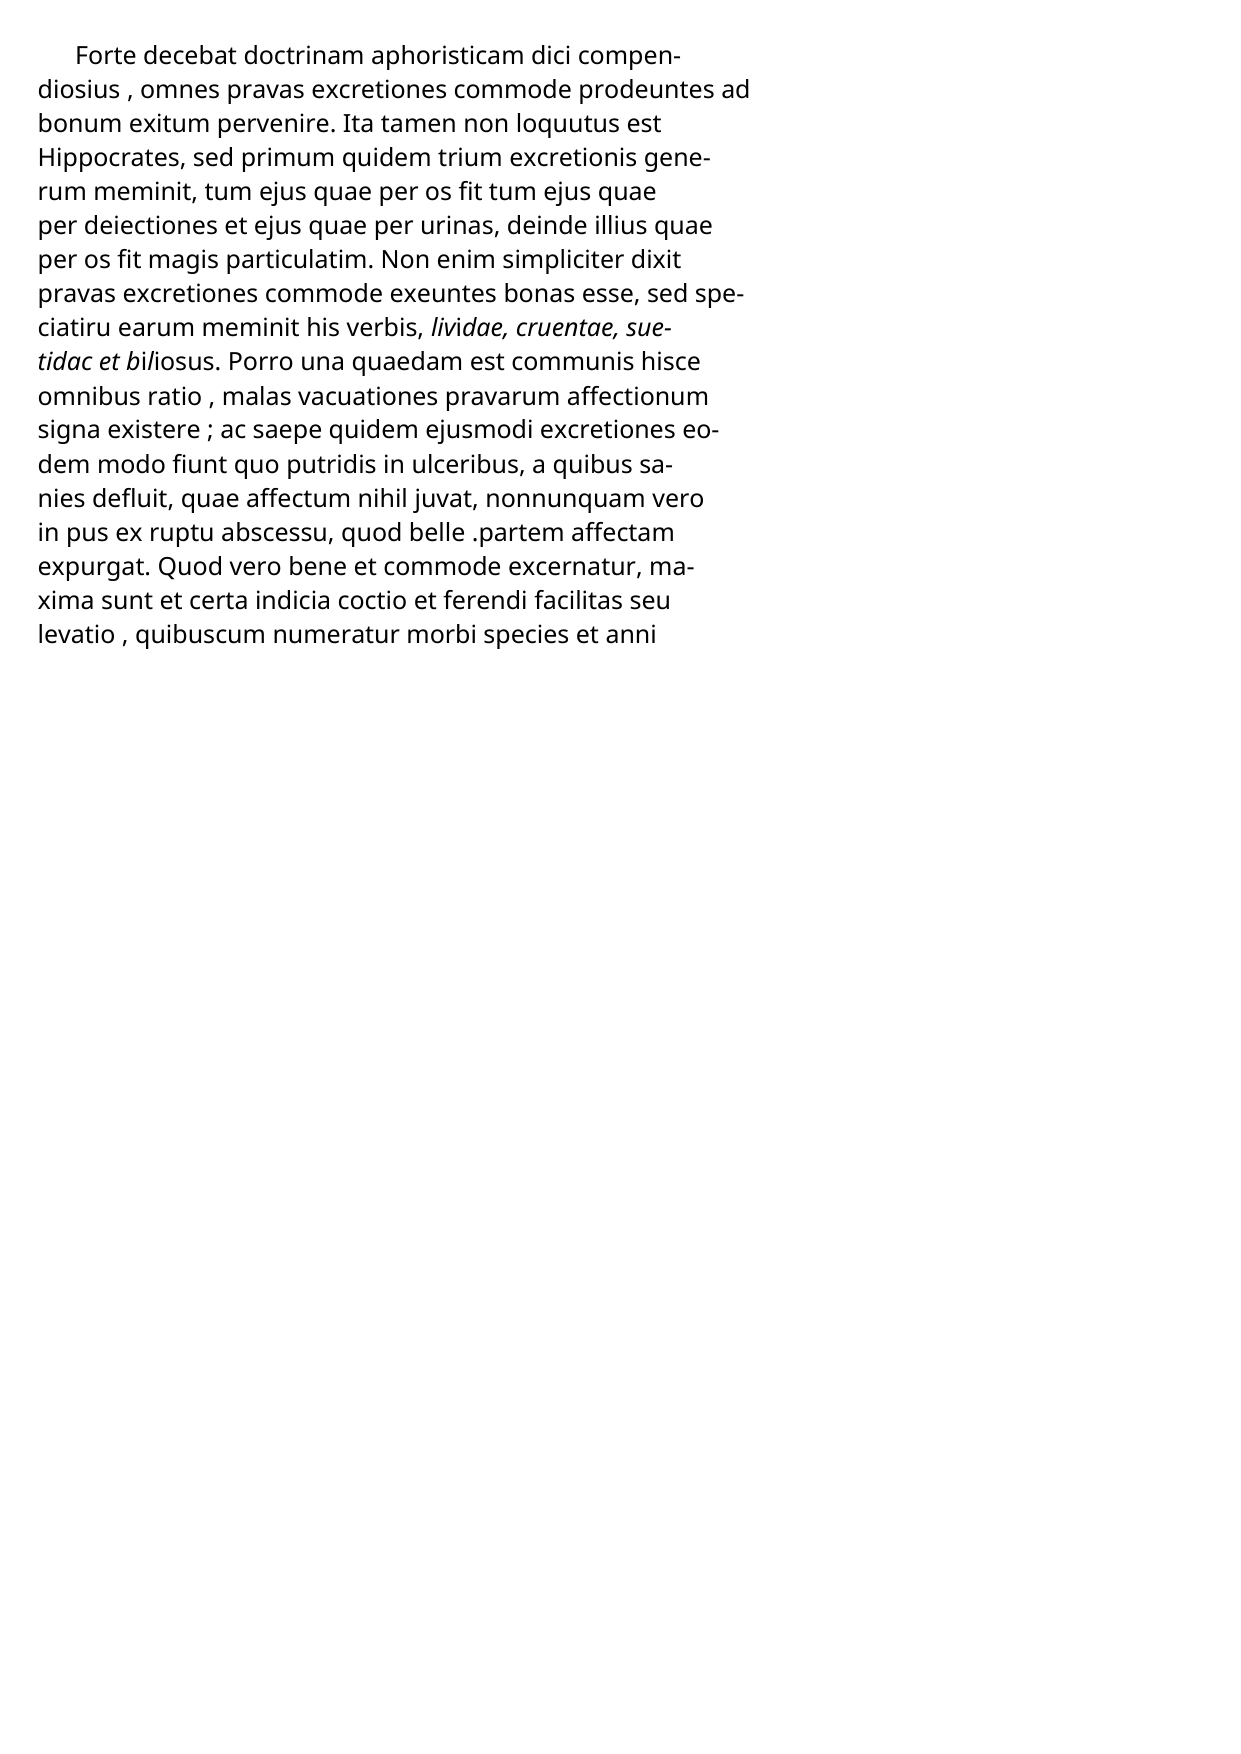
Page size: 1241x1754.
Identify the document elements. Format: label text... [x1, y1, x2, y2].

text Forte decebat doctrinam aphoristicam dici compen- diosius , omnes pravas excretiones commode prodeuntes ad bonum exitum pervenire. Ita tamen non loquutus est Hippocrates, sed primum quidem trium excretionis gene- rum meminit, tum ejus quae per os fit tum ejus quae per deiectiones et ejus quae per urinas, deinde illius quae per os fit magis particulatim. Non enim simpliciter dixit pravas excretiones commode exeuntes bonas esse, sed spe- ciatiru earum meminit his verbis, lividae, cruentae, sue- tidac et biliosus. Porro una quaedam est communis hisce omnibus ratio , malas vacuationes pravarum affectionum signa existere ; ac saepe quidem ejusmodi excretiones eo- dem modo fiunt quo putridis in ulceribus, a quibus sa- nies defluit, quae affectum nihil juvat, nonnunquam vero in pus ex ruptu abscessu, quod belle .partem affectam expurgat. Quod vero bene et commode excernatur, ma- xima sunt et certa indicia coctio et ferendi facilitas seu levatio , quibuscum numeratur morbi species et anni [37, 37, 1203, 651]
